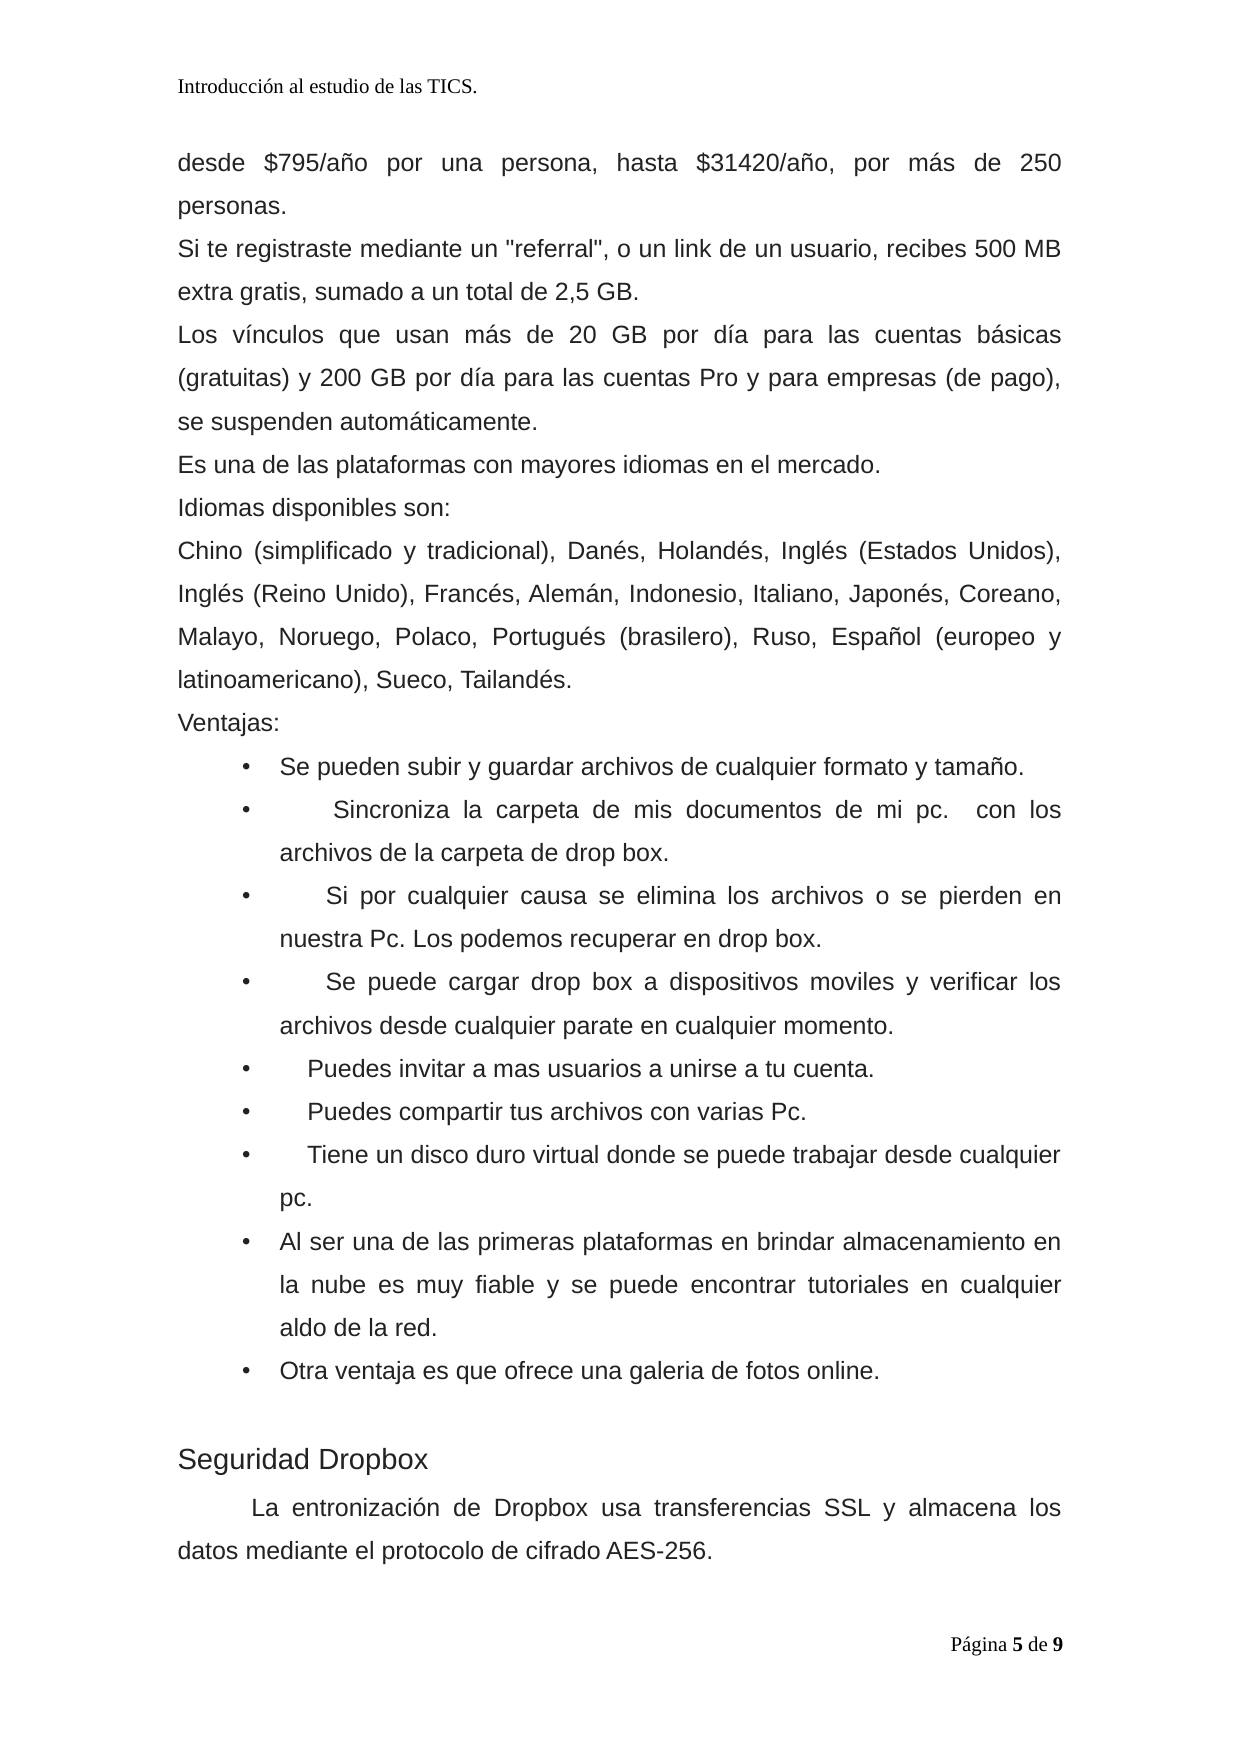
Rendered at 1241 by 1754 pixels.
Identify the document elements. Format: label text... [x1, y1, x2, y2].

text Chino (simplificado y tradicional), Danés, Holandés, Inglés (Estados Unidos), Inglés (Reino Unido), Francés, Alemán, Indonesio, Italiano, Japonés, Coreano, Malayo, Noruego, Polaco, Portugués (brasilero), Ruso, Español (europeo y latinoamericano), Sueco, Tailandés. [177, 536, 1063, 694]
list Si por cualquier causa se elimina los archivos o se pierden en nuestra Pc. Los podemos recuperar en drop box. [242, 881, 1063, 953]
text Los vínculos que usan más de 20 GB por día para las cuentas básicas (gratuitas) y 200 GB por día para las cuentas Pro y para empresas (de pago), se suspenden automáticamente. [177, 320, 1063, 435]
list Sincroniza la carpeta de mis documentos de mi pc. con los archivos de la carpeta de drop box. [242, 795, 1063, 867]
text desde $795/año por una persona, hasta $31420/año, por más de 250 personas. [177, 148, 1063, 219]
list Otra ventaja es que ofrece una galeria de fotos online. [242, 1356, 1063, 1385]
text Idiomas disponibles son: [177, 493, 1063, 521]
list Se pueden subir y guardar archivos de cualquier formato y tamaño. [242, 751, 1063, 780]
list Tiene un disco duro virtual donde se puede trabajar desde cualquier pc. [242, 1140, 1063, 1212]
list Se puede cargar drop box a dispositivos moviles y verificar los archivos desde cualquier parate en cualquier momento. [242, 967, 1063, 1039]
text Si te registraste mediante un "referral", o un link de un usuario, recibes 500 MB extra gratis, sumado a un total de 2,5 GB. [177, 234, 1063, 306]
text Ventajas: [177, 708, 1063, 737]
list Al ser una de las primeras plataformas en brindar almacenamiento en la nube es muy fiable y se puede encontrar tutoriales en cualquier aldo de la red. [242, 1227, 1063, 1342]
text La entronización de Dropbox usa transferencias SSL y almacena los datos mediante el protocolo de cifrado AES-256. [177, 1493, 1063, 1564]
list Puedes invitar a mas usuarios a unirse a tu cuenta. [242, 1054, 1063, 1083]
list Puedes compartir tus archivos con varias Pc. [242, 1097, 1063, 1126]
text Es una de las plataformas con mayores idiomas en el mercado. [177, 449, 1063, 478]
text Seguridad Dropbox [177, 1442, 1063, 1476]
